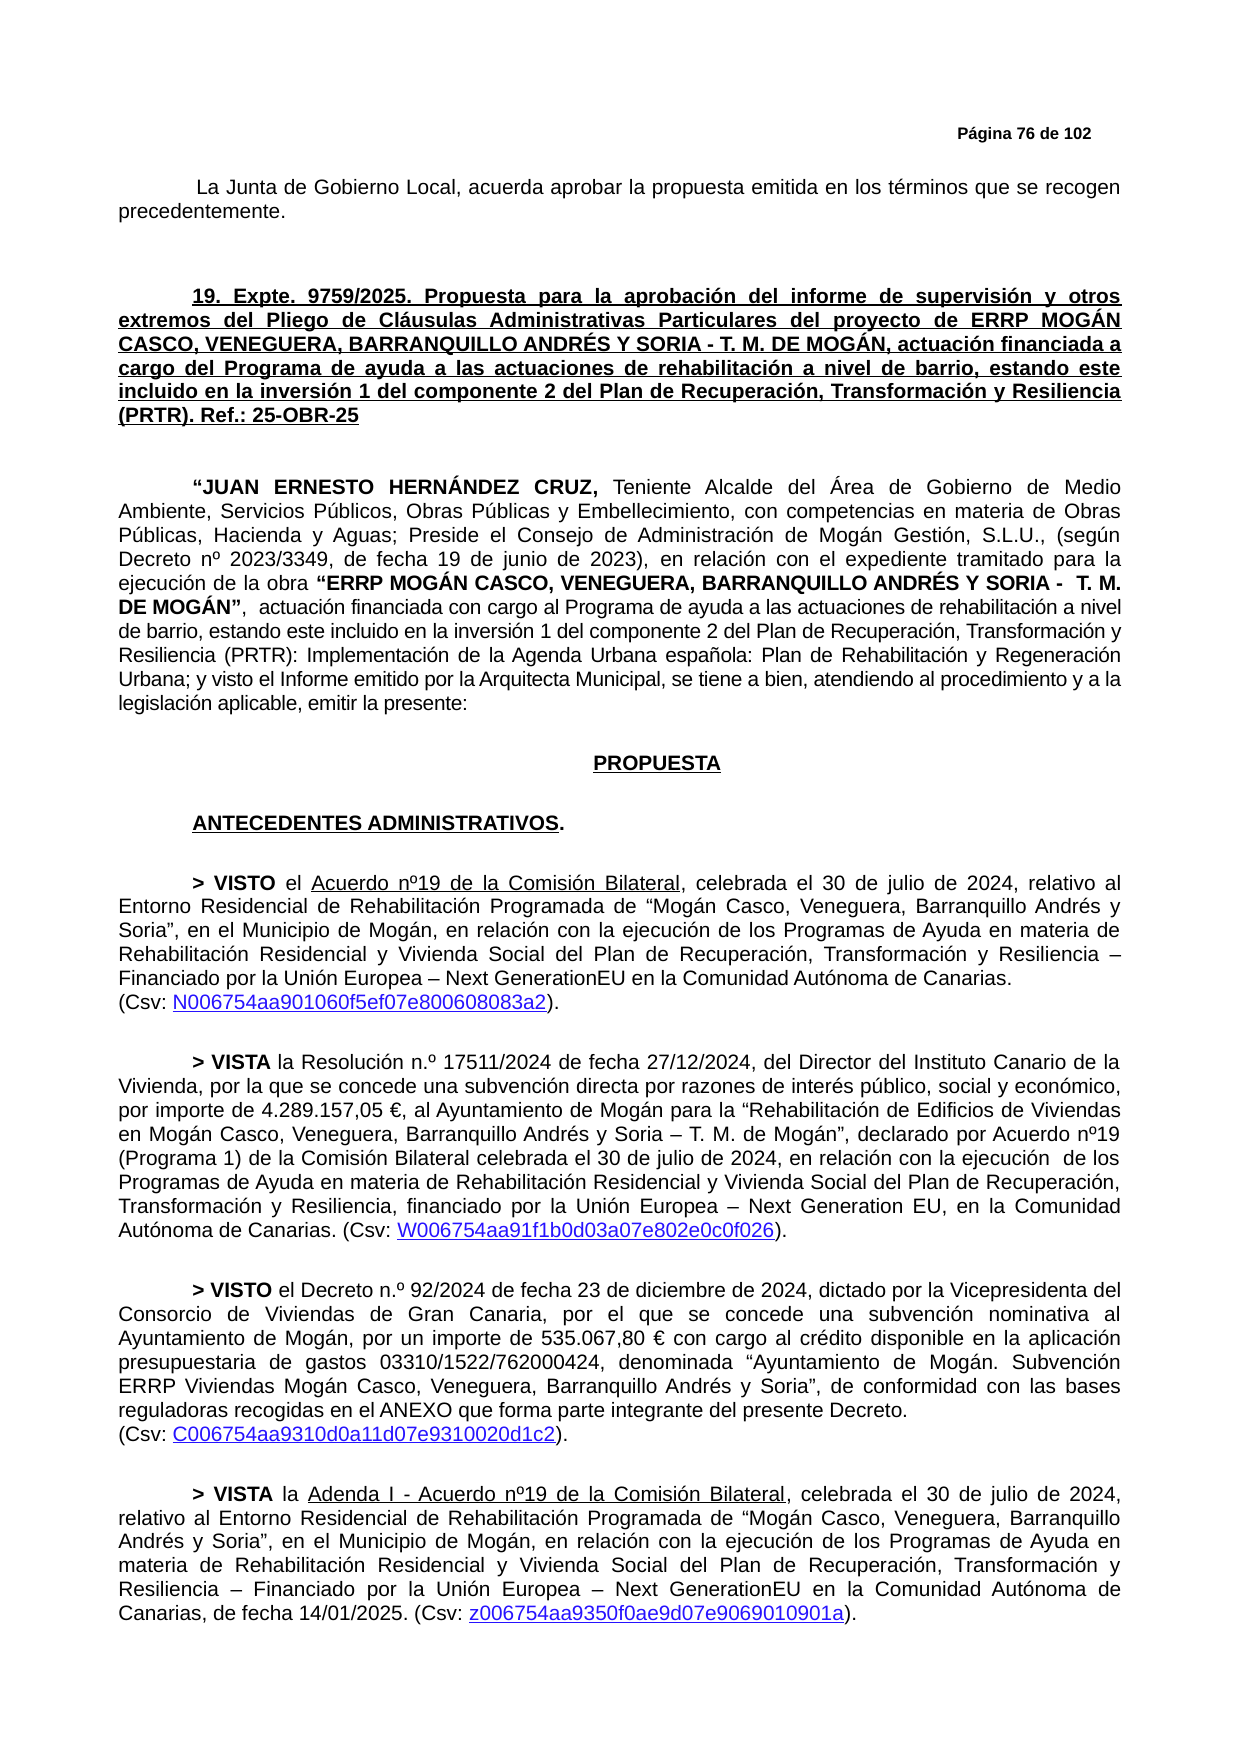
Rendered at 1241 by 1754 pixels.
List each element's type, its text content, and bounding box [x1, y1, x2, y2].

text > VISTA la Adenda I - Acuerdo nº19 de la Comisión Bilateral, celebrada el 30 de julio de 2024, relativo al Entorno Residencial de Rehabilitación Programada de “Mogán Casco, Veneguera, Barranquillo Andrés y Soria”, en el Municipio de Mogán, en relación con la ejecución de los Programas de Ayuda en materia de Rehabilitación Residencial y Vivienda Social del Plan de Recuperación, Transformación y Resiliencia – Financiado por la Unión Europea – Next GenerationEU en la Comunidad Autónoma de Canarias, de fecha 14/01/2025. (Csv: z006754aa9350f0ae9d07e9069010901a). [118, 1481, 1122, 1625]
text 19. Expte. 9759/2025. Propuesta para la aprobación del informe de supervisión y otros extremos del Pliego de Cláusulas Administrativas Particulares del proyecto de ERRP MOGÁN [118, 283, 1122, 328]
text PROPUESTA [118, 751, 1122, 774]
text > VISTA la Resolución n.º 17511/2024 de fecha 27/12/2024, del Director del Instituto Canario de la Vivienda, por la que se concede una subvención directa por razones de interés público, social y económico, por importe de 4.289.157,05 €, al Ayuntamiento de Mogán para la “Rehabilitación de Edificios de Viviendas en Mogán Casco, Veneguera, Barranquillo Andrés y Soria – T. M. de Mogán”, declarado por Acuerdo nº19 (Programa 1) de la Comisión Bilateral celebrada el 30 de julio de 2024, en relación con la ejecución de los Programas de Ayuda en materia de Rehabilitación Residencial y Vivienda Social del Plan de Recuperación, Transformación y Resiliencia, financiado por la Unión Europea – Next Generation EU, en la Comunidad Autónoma de Canarias. (Csv: W006754aa91f1b0d03a07e802e0c0f026). [118, 1050, 1122, 1242]
text > VISTO el Acuerdo nº19 de la Comisión Bilateral, celebrada el 30 de julio de 2024, relativo al Entorno Residencial de Rehabilitación Programada de “Mogán Casco, Veneguera, Barranquillo Andrés y Soria”, en el Municipio de Mogán, en relación con la ejecución de los Programas de Ayuda en materia de Rehabilitación Residencial y Vivienda Social del Plan de Recuperación, Transformación y Resiliencia – Financiado por la Unión Europea – Next GenerationEU en la Comunidad Autónoma de Canarias. [118, 870, 1122, 990]
text (Csv: C006754aa9310d0a11d07e9310020d1c2). [118, 1421, 1122, 1445]
text “JUAN ERNESTO HERNÁNDEZ CRUZ, Teniente Alcalde del Área de Gobierno de Medio Ambiente, Servicios Públicos, Obras Públicas y Embellecimiento, con competencias en materia de Obras Públicas, Hacienda y Aguas; Preside el Consejo de Administración de Mogán Gestión, S.L.U., (según Decreto nº 2023/3349, de fecha 19 de junio de 2023), en relación con el expediente tramitado para la ejecución de la obra “ERRP MOGÁN CASCO, VENEGUERA, BARRANQUILLO ANDRÉS Y SORIA - T. M. DE MOGÁN”, actuación financiada con cargo al Programa de ayuda a las actuaciones de rehabilitación a nivel de barrio, estando este incluido en la inversión 1 del componente 2 del Plan de Recuperación, Transformación y Resiliencia (PRTR): Implementación de la Agenda Urbana española: Plan de Rehabilitación y Regeneración Urbana; y visto el Informe emitido por la Arquitecta Municipal, se tiene a bien, atendiendo al procedimiento y a la legislación aplicable, emitir la presente: [118, 475, 1122, 715]
text o de Administración Especial (Arquitecta), en relación con el expediente arriba [118, 451, 1122, 475]
text La Junta de Gobierno Local, acuerda aprobar la propuesta emitida en los términos que se recogen precedentemente. [118, 175, 1122, 223]
text ANTECEDENTES ADMINISTRATIVOS. [118, 811, 1122, 834]
text cargo del Programa de ayuda a las actuaciones de rehabilitación a nivel de barrio, estando este [118, 353, 1122, 376]
text > VISTO el Decreto n.º 92/2024 de fecha 23 de diciembre de 2024, dictado por la Vicepresidenta del Consorcio de Viviendas de Gran Canaria, por el que se concede una subvención nominativa al Ayuntamiento de Mogán, por un importe de 535.067,80 € con cargo al crédito disponible en la aplicación presupuestaria de gastos 03310/1522/762000424, denominada “Ayuntamiento de Mogán. Subvención ERRP Viviendas Mogán Casco, Veneguera, Barranquillo Andrés y Soria”, de conformidad con las bases reguladoras recogidas en el ANEXO que forma parte integrante del presente Decreto. [118, 1278, 1122, 1421]
text incluido en la inversión 1 del componente 2 del Plan de Recuperación, Transformación y Resiliencia [118, 377, 1122, 400]
text CASCO, VENEGUERA, BARRANQUILLO ANDRÉS Y SORIA - T. M. DE MOGÁN, actuación financiada a [118, 329, 1122, 352]
text (Csv: N006754aa901060f5ef07e800608083a2). [118, 990, 1122, 1014]
text (PRTR). Ref.: 25-OBR-25 [118, 401, 1122, 427]
